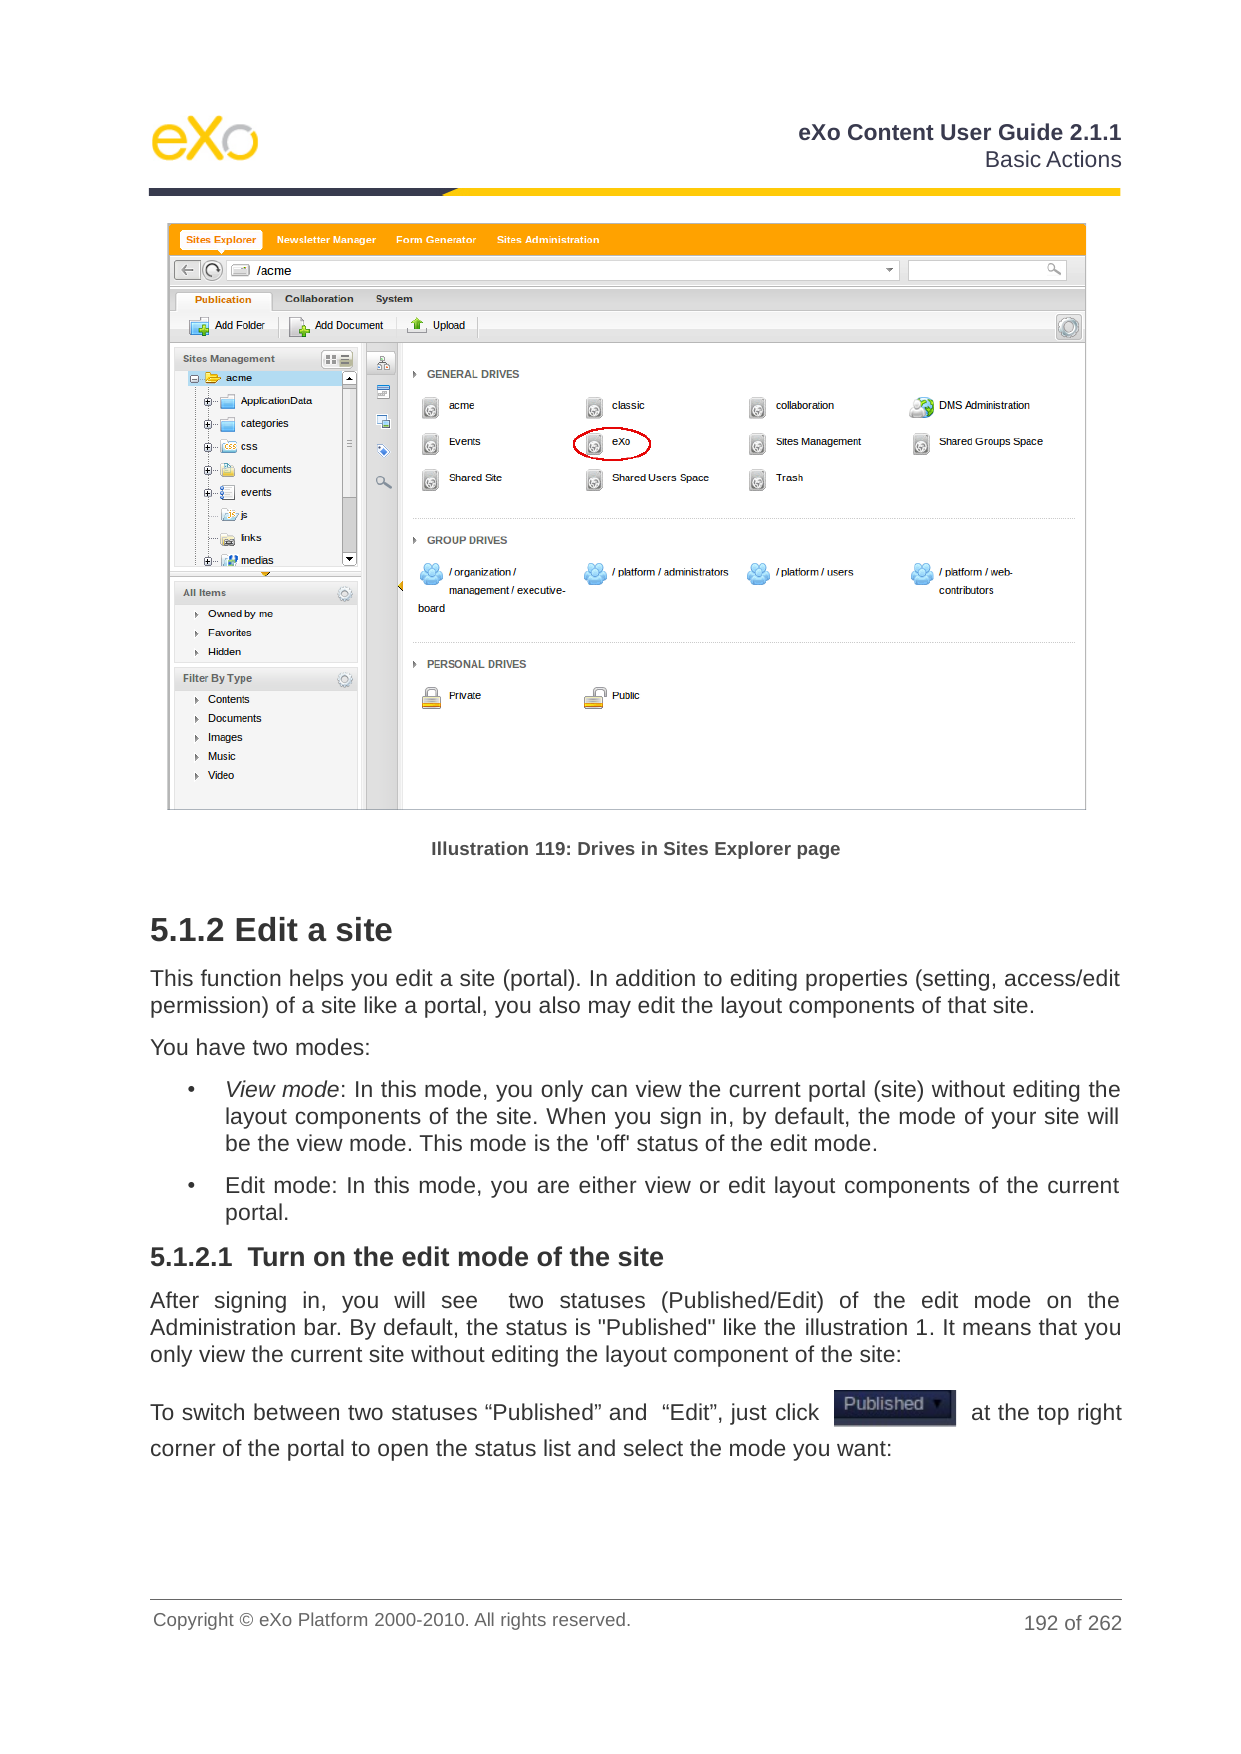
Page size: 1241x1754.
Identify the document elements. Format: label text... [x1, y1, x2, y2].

text After signing in, you will see two statuses (Published/Edit) of the edit mode on the Administration bar. By default, the status is "Published" like the illustration 1. It means that you only view the current site without editing the layout component of the site: [150, 1287, 1122, 1368]
list To switch between two statuses “Published” and “Edit”, just click at the top right corner of the portal to open the status list and select the mode you want: [112, 1383, 1122, 1461]
subtitle Edit a site [150, 910, 1122, 949]
picture [834, 1390, 957, 1427]
list Edit mode: In this mode, you are either view or edit layout components of the current portal. [187, 1171, 1122, 1226]
text Illustration 121: Drives in Sites Explorer page [153, 836, 1118, 860]
picture [167, 223, 1087, 810]
subtitle Turn on the edit mode of the site [150, 1241, 1122, 1272]
picture [152, 115, 259, 161]
list View mode: In this mode, you only can view the current portal (site) without editing the layout components of the site. When you sign in, by default, the mode of your site will be the view mode. This mode is the 'off' status of the edit mode. [187, 1075, 1122, 1156]
text You have two modes: [150, 1033, 1122, 1060]
picture [148, 188, 1121, 196]
text This function helps you edit a site (portal). In addition to editing properties (setting, access/edit permission) of a site like a portal, you also may edit the layout components of that site. [150, 964, 1122, 1018]
